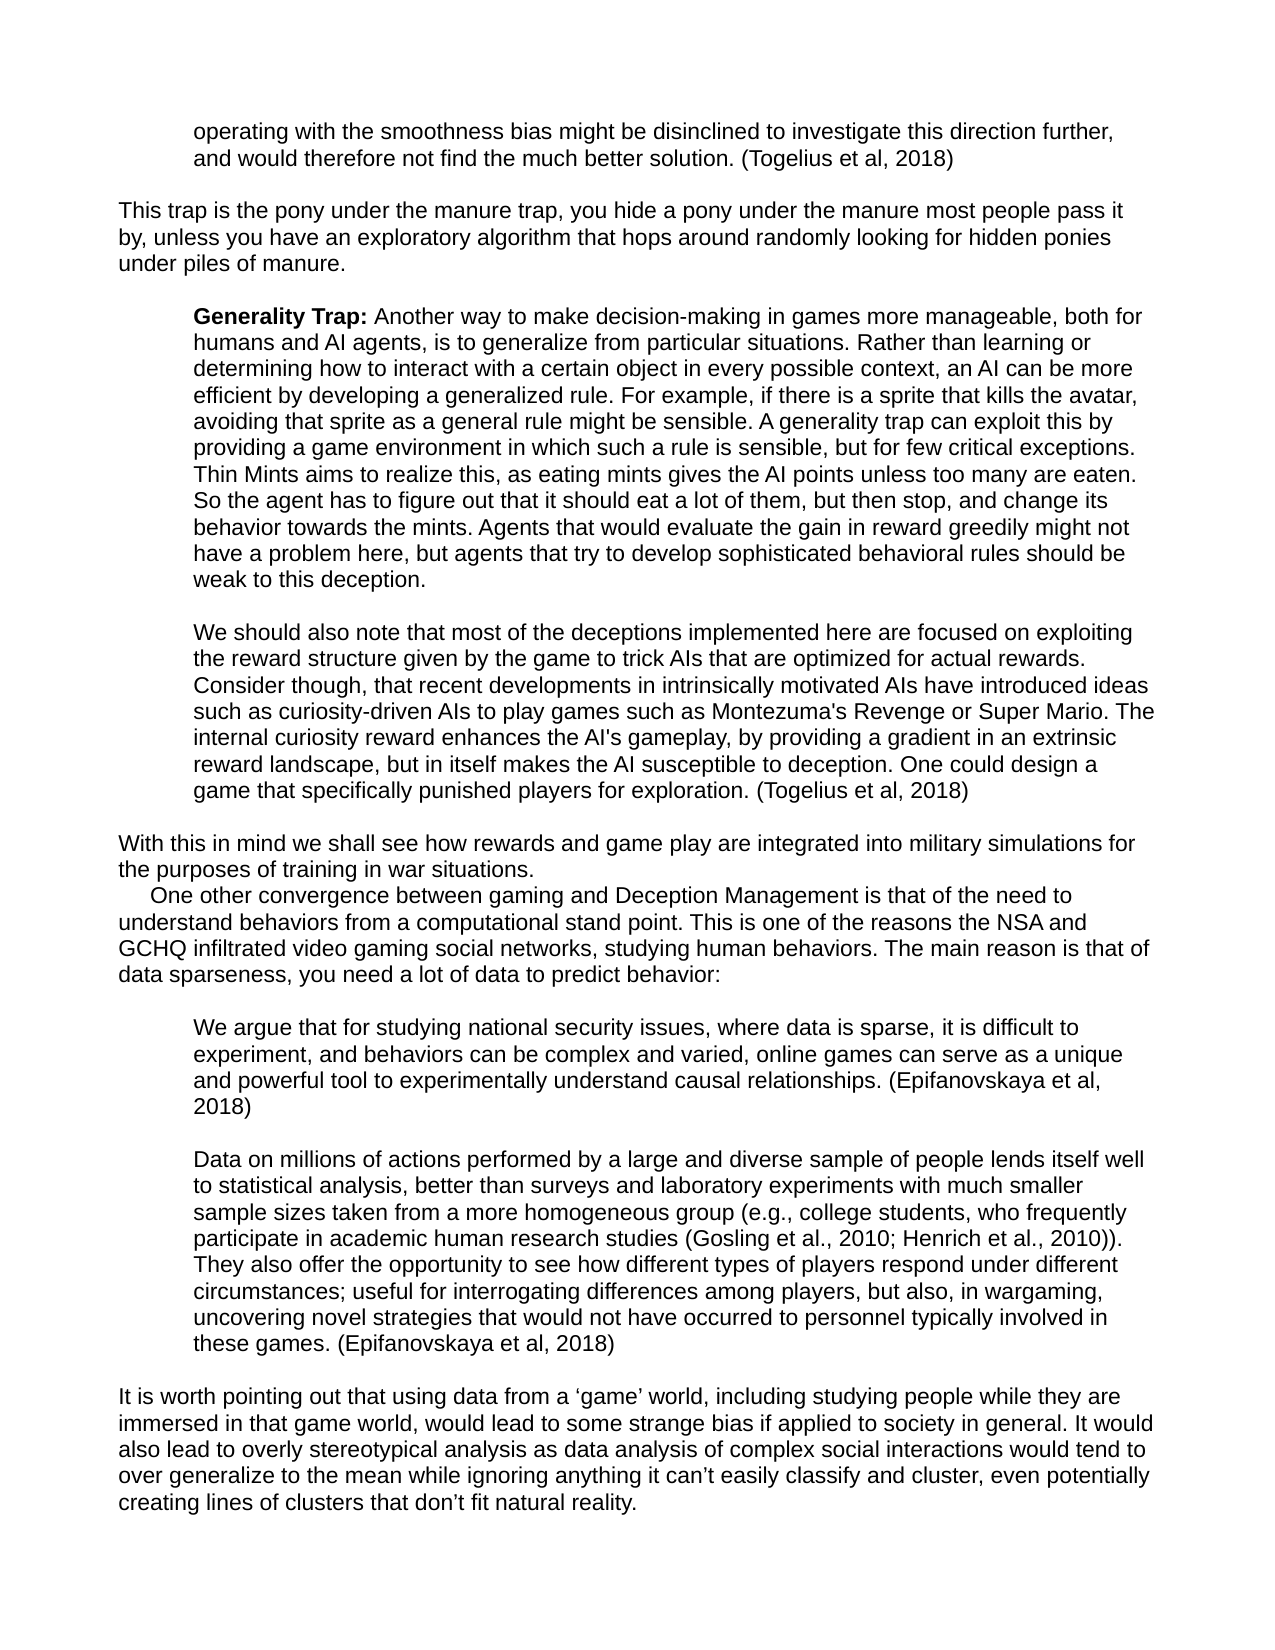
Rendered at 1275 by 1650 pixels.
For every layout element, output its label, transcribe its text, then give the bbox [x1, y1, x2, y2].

text With this in mind we shall see how rewards and game play are integrated into military simulations for the purposes of training in war situations. [118, 830, 1157, 882]
text We should also note that most of the deceptions implemented here are focused on exploiting the reward structure given by the game to trick AIs that are optimized for actual rewards. Consider though, that recent developments in intrinsically motivated AIs have introduced ideas such as curiosity-driven AIs to play games such as Montezuma's Revenge or Super Mario. The internal curiosity reward enhances the AI's gameplay, by providing a gradient in an extrinsic reward landscape, but in itself makes the AI susceptible to deception. One could design a game that specifically punished players for exploration. (Togelius et al, 2018) [193, 619, 1157, 803]
text One other convergence between gaming and Deception Management is that of the need to understand behaviors from a computational stand point. This is one of the reasons the NSA and GCHQ infiltrated video gaming social networks, studying human behaviors. The main reason is that of data sparseness, you need a lot of data to predict behavior: [118, 882, 1157, 988]
text operating with the smoothness bias might be disinclined to investigate this direction further, and would therefore not find the much better solution. (Togelius et al, 2018) [193, 118, 1157, 171]
text Generality Trap: Another way to make decision-making in games more manageable, both for humans and AI agents, is to generalize from particular situations. Rather than learning or determining how to interact with a certain object in every possible context, an AI can be more efficient by developing a generalized rule. For example, if there is a sprite that kills the avatar, avoiding that sprite as a general rule might be sensible. A generality trap can exploit this by providing a game environment in which such a rule is sensible, but for few critical exceptions. Thin Mints aims to realize this, as eating mints gives the AI points unless too many are eaten. So the agent has to figure out that it should eat a lot of them, but then stop, and change its behavior towards the mints. Agents that would evaluate the gain in reward greedily might not have a problem here, but agents that try to develop sophisticated behavioral rules should be weak to this deception. [193, 303, 1157, 592]
text Data on millions of actions performed by a large and diverse sample of people lends itself well to statistical analysis, better than surveys and laboratory experiments with much smaller sample sizes taken from a more homogeneous group (e.g., college students, who frequently participate in academic human research studies (Gosling et al., 2010; Henrich et al., 2010)). They also offer the opportunity to see how different types of players respond under different circumstances; useful for interrogating differences among players, but also, in wargaming, uncovering novel strategies that would not have occurred to personnel typically involved in these games. (Epifanovskaya et al, 2018) [193, 1146, 1157, 1357]
text We argue that for studying national security issues, where data is sparse, it is difficult to experiment, and behaviors can be complex and varied, online games can serve as a unique and powerful tool to experimentally understand causal relationships. (Epifanovskaya et al, 2018) [193, 1014, 1157, 1119]
text This trap is the pony under the manure trap, you hide a pony under the manure most people pass it by, unless you have an exploratory algorithm that hops around randomly looking for hidden ponies under piles of manure. [118, 197, 1157, 276]
text It is worth pointing out that using data from a ‘game’ world, including studying people while they are immersed in that game world, would lead to some strange bias if applied to society in general. It would also lead to overly stereotypical analysis as data analysis of complex social interactions would tend to over generalize to the mean while ignoring anything it can’t easily classify and cluster, even potentially creating lines of clusters that don’t fit natural reality. [118, 1383, 1157, 1515]
